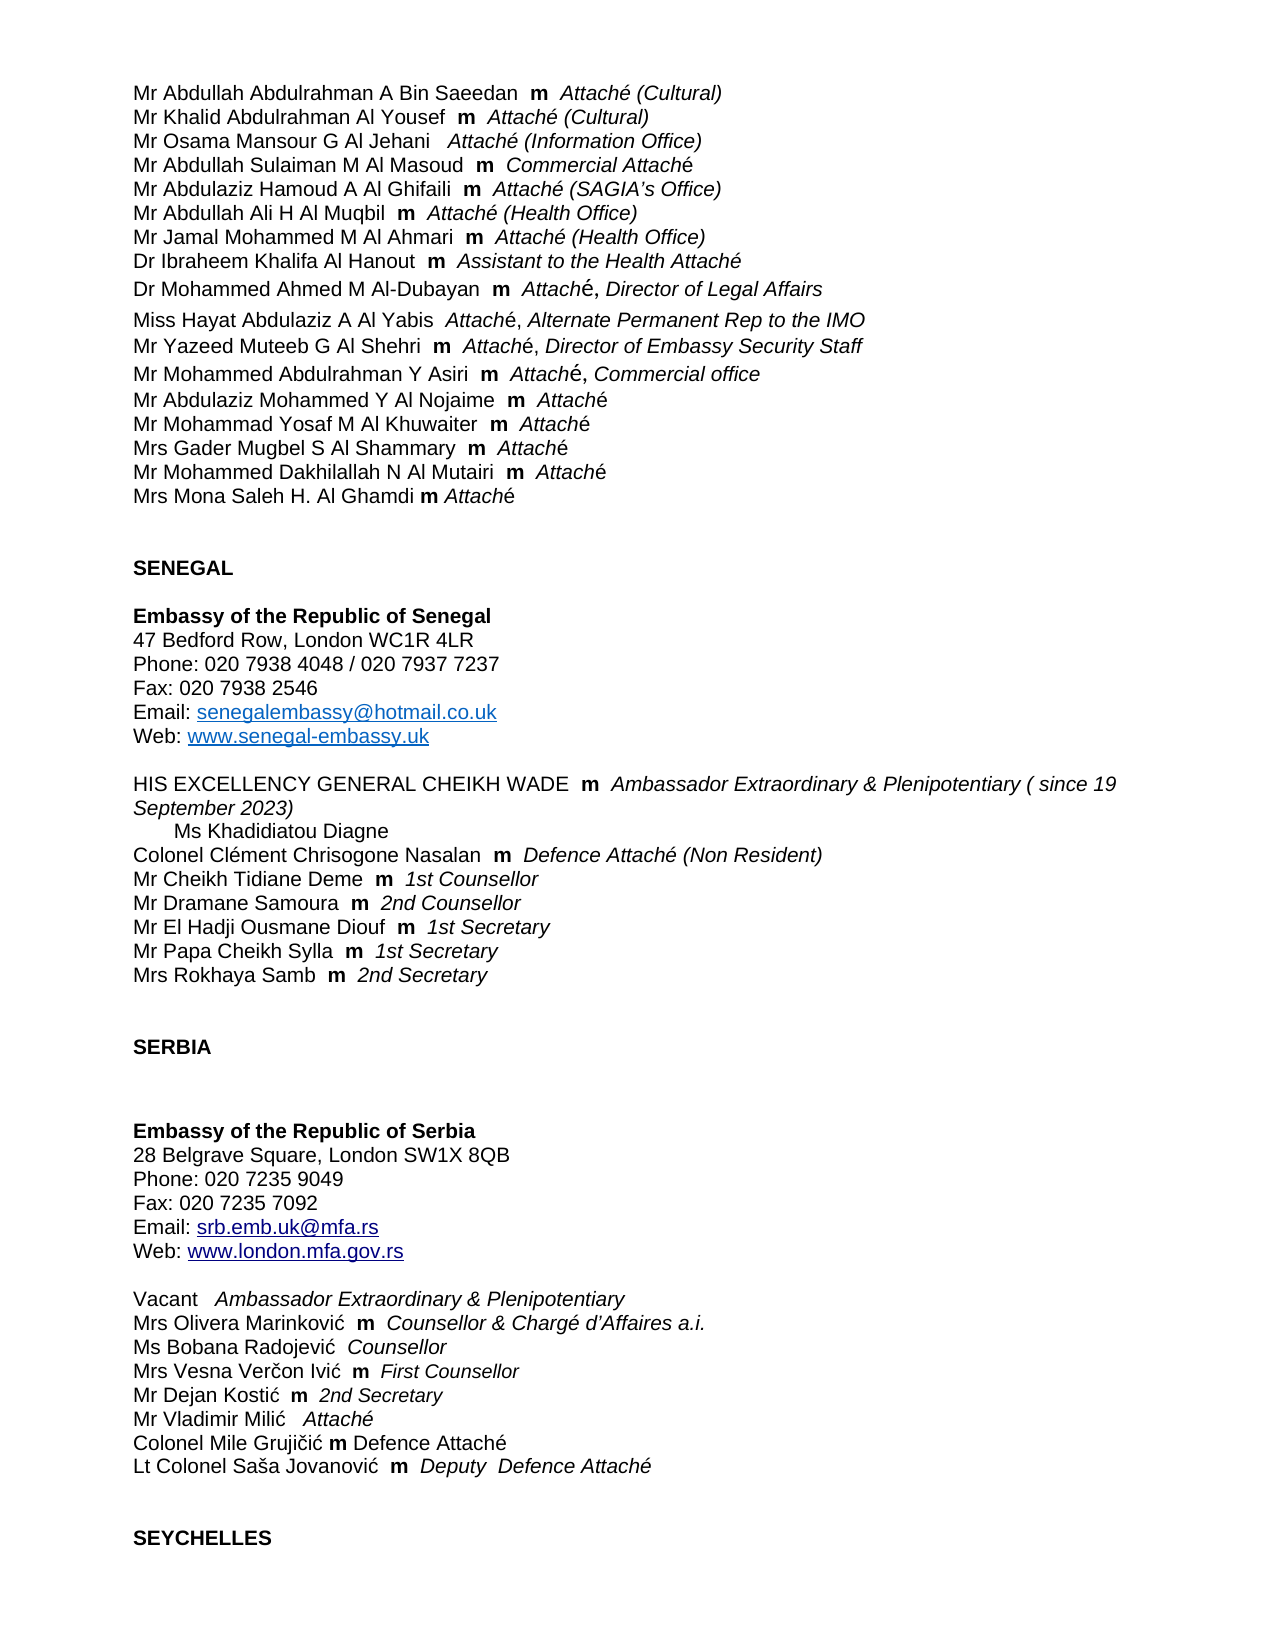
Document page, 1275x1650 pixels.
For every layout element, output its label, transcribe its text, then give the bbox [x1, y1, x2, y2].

text SEYCHELLES [133, 1526, 1181, 1550]
text Embassy of the Republic of Senegal [133, 604, 1181, 628]
text Web: www.london.mfa.gov.rs [133, 1239, 1181, 1263]
text Mr Abdullah Ali H Al Muqbil m Attaché (Health Office) [133, 201, 1181, 225]
text Mr Papa Cheikh Sylla m 1st Secretary [133, 939, 1181, 963]
text Mr Cheikh Tidiane Deme m 1st Counsellor [133, 867, 1181, 891]
text Mrs Mona Saleh H. Al Ghamdi m Attaché [133, 484, 1181, 508]
text Mrs Gader Mugbel S Al Shammary m Attaché [133, 436, 1181, 460]
text Mrs Vesna Verčon Ivić m First Counsellor [133, 1358, 1181, 1382]
text Mr Mohammed Abdulrahman Y Asiri m Attaché, Commercial office [133, 358, 1181, 388]
text 28 Belgrave Square, London SW1X 8QB [133, 1143, 1181, 1167]
text Miss Hayat Abdulaziz A Al Yabis Attaché, Alternate Permanent Rep to the IMO [133, 303, 1181, 334]
text Colonel Clément Chrisogone Nasalan m Defence Attaché (Non Resident) [133, 843, 1181, 867]
text Fax: 020 7235 7092 [133, 1191, 1181, 1215]
text Colonel Mile Grujičić m Defence Attaché [133, 1430, 1181, 1454]
text SENEGAL [133, 556, 1181, 580]
text 47 Bedford Row, London WC1R 4LR [133, 628, 1181, 652]
text SERBIA [133, 1035, 1181, 1059]
text Dr Ibraheem Khalifa Al Hanout m Assistant to the Health Attaché Dr Mohammed Ahmed M Al-Dubayan m Attaché, Director of Legal Affairs [133, 249, 1181, 303]
text Web: www.senegal-embassy.uk [133, 723, 1181, 747]
text Mr Abdulaziz Hamoud A Al Ghifaili m Attaché (SAGIA’s Office) [133, 177, 1181, 201]
text Ms Khadidiatou Diagne [133, 819, 1181, 843]
text HIS EXCELLENCY GENERAL CHEIKH WADE m Ambassador Extraordinary & Plenipotentiary ( since 19 September 2023) [133, 771, 1181, 819]
text Mr Yazeed Muteeb G Al Shehri m Attaché, Director of Embassy Security Staff [133, 334, 1181, 358]
text Mr Abdulaziz Mohammed Y Al Nojaime m Attaché [133, 388, 1181, 412]
text Phone: 020 7938 4048 / 020 7937 7237 [133, 652, 1181, 676]
text Mr Abdullah Abdulrahman A Bin Saeedan m Attaché (Cultural) Mr Khalid Abdulrahman Al Yousef m Attaché (Cultural) [133, 81, 1181, 129]
text Mr Osama Mansour G Al Jehani Attaché (Information Office) [133, 129, 1181, 153]
text Mr Jamal Mohammed M Al Ahmari m Attaché (Health Office) [133, 225, 1181, 249]
text Mrs Rokhaya Samb m 2nd Secretary [133, 963, 1181, 987]
text Embassy of the Republic of Serbia [133, 1119, 1181, 1143]
text Mr Dejan Kostić m 2nd Secretary [133, 1382, 1181, 1406]
text Mr Vladimir Milić Attaché [133, 1406, 1181, 1430]
text Email: senegalembassy@hotmail.co.uk [133, 699, 1181, 723]
text Fax: 020 7938 2546 [133, 676, 1181, 699]
text Lt Colonel Saša Jovanović m Deputy Defence Attaché [133, 1454, 1181, 1478]
text Mr El Hadji Ousmane Diouf m 1st Secretary [133, 915, 1181, 939]
text Mr Mohammed Dakhilallah N Al Mutairi m Attaché [133, 460, 1181, 484]
text Mr Dramane Samoura m 2nd Counsellor [133, 891, 1181, 915]
text Phone: 020 7235 9049 [133, 1167, 1181, 1191]
text Mrs Olivera Marinković m Counsellor & Chargé d’Affaires a.i. [133, 1311, 1181, 1334]
text Mr Abdullah Sulaiman M Al Masoud m Commercial Attaché [133, 153, 1181, 177]
text Ms Bobana Radojević Counsellor [133, 1334, 1181, 1358]
text Vacant Ambassador Extraordinary & Plenipotentiary [133, 1287, 1181, 1311]
text Email: srb.emb.uk@mfa.rs [133, 1215, 1181, 1239]
text Mr Mohammad Yosaf M Al Khuwaiter m Attaché [133, 412, 1181, 436]
